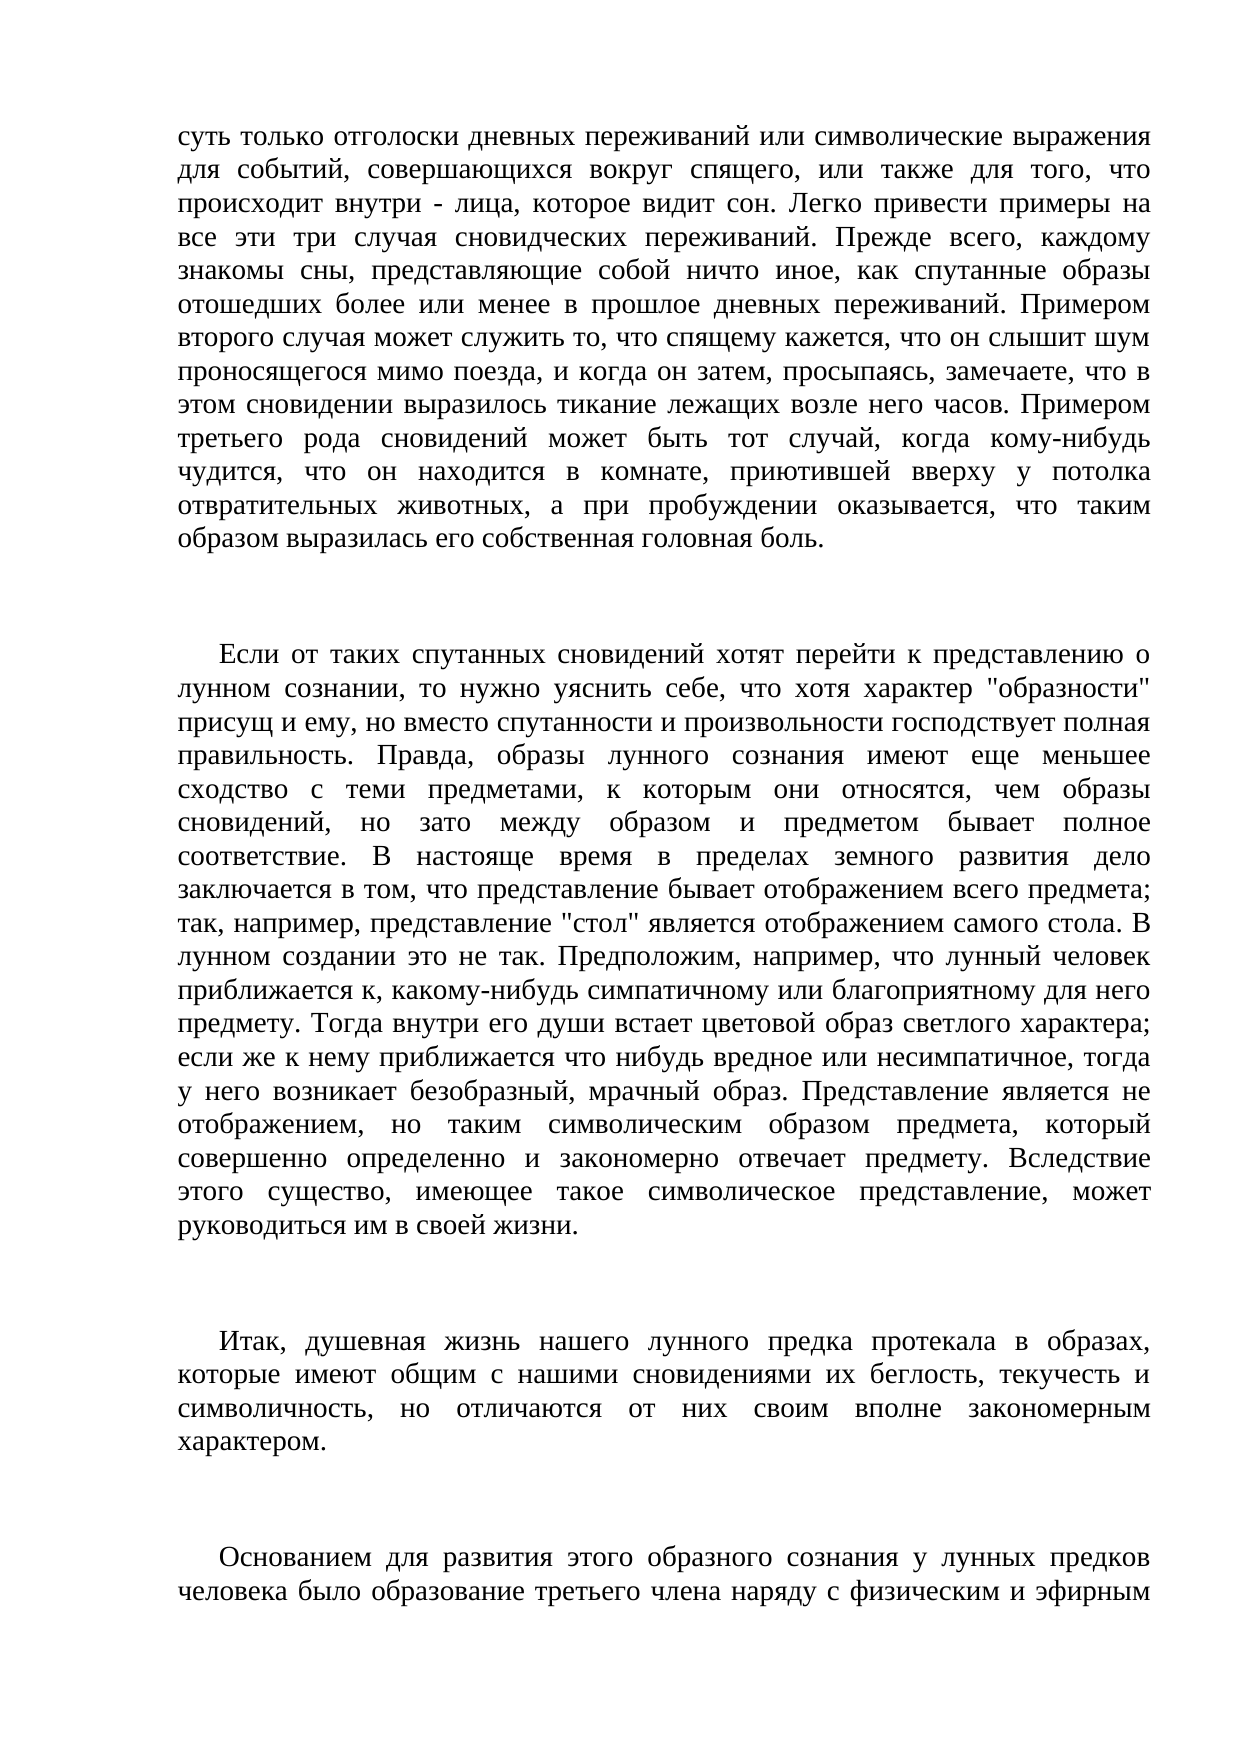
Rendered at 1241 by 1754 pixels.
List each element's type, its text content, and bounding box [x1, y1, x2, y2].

text Если от таких спутанных сновидений хотят перейти к представлению о лунном сознании, то нужно уяснить себе, что хотя характер "образности" присущ и ему, но вместо спутанности и произвольности господствует полная правильность. Правда, образы лунного сознания имеют еще меньшее сходство с теми предметами, к которым они относятся, чем образы сновидений, но зато между образом и предметом бывает полное соответствие. В настояще время в пределах земного развития дело заключается в том, что представление бывает отображением всего предмета; так, например, представление "стол" является отображением самого стола. В лунном создании это не так. Предположим, например, что лунный человек приближается к, какому-нибудь симпатичному или благоприятному для него предмету. Тогда внутри его души встает цветовой образ светлого характера; если же к нему приближается что нибудь вредное или несимпатичное, тогда у него возникает безобразный, мрачный образ. Представление является не отображением, но таким символическим образом предмета, который совершенно определенно и закономерно отвечает предмету. Вследствие этого существо, имеющее такое символическое представление, может руководиться им в своей жизни. [177, 637, 1152, 1240]
text Итак, душевная жизнь нашего лунного предка протекала в образах, которые имеют общим с нашими сновидениями их беглость, текучесть и символичность, но отличаются от них своим вполне закономерным характером. [177, 1323, 1152, 1457]
text суть только отголоски дневных переживаний или символические выражения для событий, совершающихся вокруг спящего, или также для того, что происходит внутри - лица, которое видит сон. Легко привести примеры на все эти три случая сновидческих переживаний. Прежде всего, каждому знакомы сны, представляющие собой ничто иное, как спутанные образы отошедших более или менее в прошлое дневных переживаний. Примером второго случая может служить то, что спящему кажется, что он слышит шум проносящегося мимо поезда, и когда он затем, просыпаясь, замечаете, что в этом сновидении выразилось тикание лежащих возле него часов. Примером третьего рода сновидений может быть тот случай, когда кому-нибудь чудится, что он находится в комнате, приютившей вверху у потолка отвратительных животных, а при пробуждении оказывается, что таким образом выразилась его собственная головная боль. [177, 118, 1152, 554]
text Основанием для развития этого образного сознания у лунных предков человека было образование третьего члена наряду с физическим и эфирным [177, 1539, 1152, 1607]
